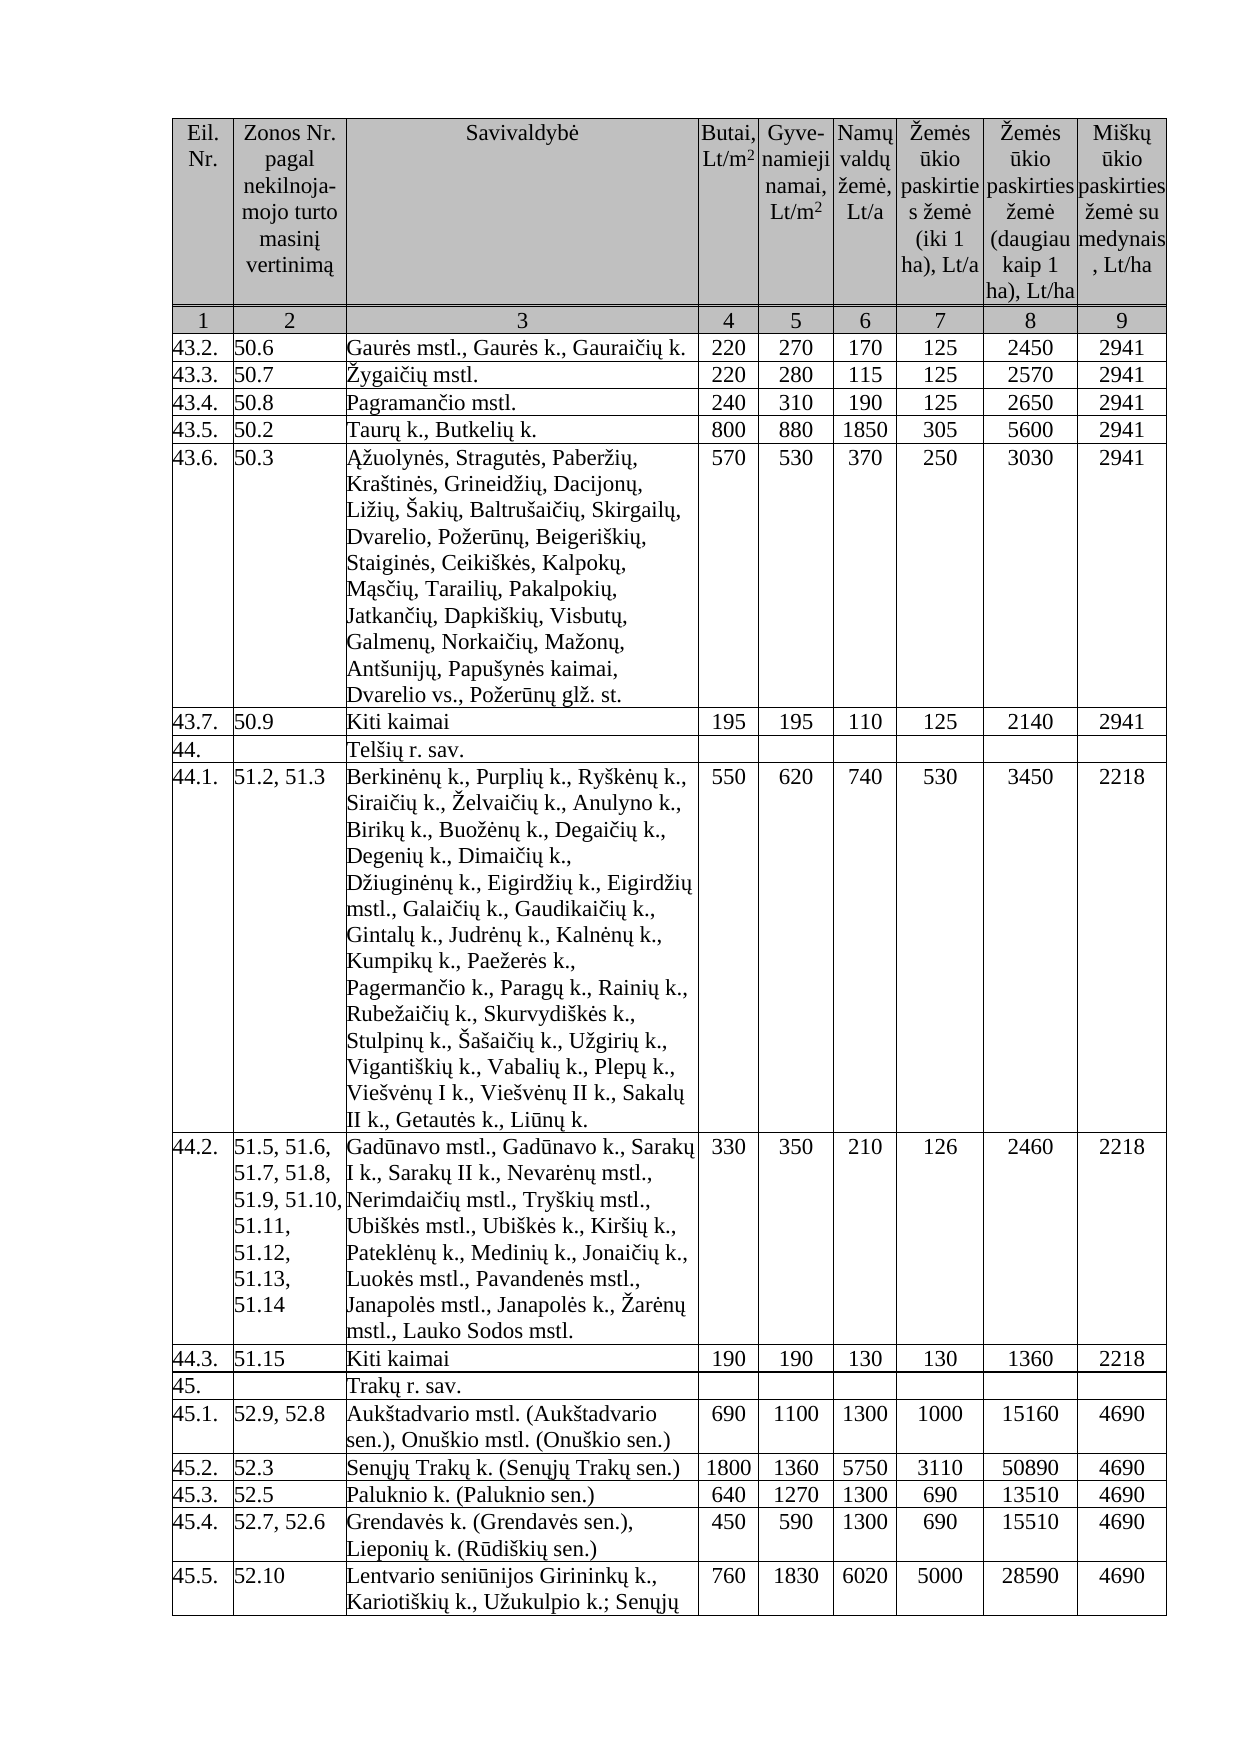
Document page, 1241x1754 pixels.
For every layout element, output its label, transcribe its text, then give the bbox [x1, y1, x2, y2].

table_cell 50.8 [234, 389, 346, 415]
table_cell 3450 [984, 763, 1077, 1132]
table_cell Lentvario seniūnijos Girininkų k., Kariotiškių k., Užukulpio k.; Senųjų [347, 1562, 698, 1615]
table_cell [699, 1373, 758, 1399]
table_cell 9 [1078, 307, 1166, 333]
table_cell [897, 736, 983, 762]
table_cell 51.2, 51.3 [234, 763, 346, 1132]
table_cell 45.3. [173, 1481, 233, 1507]
table_cell 3030 [984, 444, 1077, 707]
table_cell 45.5. [173, 1562, 233, 1615]
table_cell Kiti kaimai [347, 1345, 698, 1371]
table_cell 280 [759, 362, 833, 388]
table_cell 52.3 [234, 1454, 346, 1480]
table_cell 52.7, 52.6 [234, 1508, 346, 1561]
table_cell [234, 736, 346, 762]
table_cell 45.4. [173, 1508, 233, 1561]
table_cell 44.1. [173, 763, 233, 1132]
table_cell 4690 [1078, 1508, 1166, 1561]
table_cell 190 [834, 389, 896, 415]
table_cell [699, 736, 758, 762]
table_cell 43.5. [173, 416, 233, 443]
table_cell 50.3 [234, 444, 346, 707]
table_cell 1800 [699, 1454, 758, 1480]
table_cell 170 [834, 334, 896, 361]
table_cell 305 [897, 416, 983, 443]
table_cell 126 [897, 1133, 983, 1344]
table_cell 50.9 [234, 708, 346, 735]
table_cell 2941 [1078, 708, 1166, 735]
table_cell 4690 [1078, 1400, 1166, 1452]
table_cell 15160 [984, 1400, 1077, 1452]
table_header Zonos Nr. pagal nekilnoja-mojo turto masinį vertinimą [234, 119, 346, 304]
table_cell 2450 [984, 334, 1077, 361]
table_cell 5 [759, 307, 833, 333]
table_cell 450 [699, 1508, 758, 1561]
table_cell 44.2. [173, 1133, 233, 1344]
table_cell 240 [699, 389, 758, 415]
table_cell Gaurės mstl., Gaurės k., Gauraičių k. [347, 334, 698, 361]
table_cell 800 [699, 416, 758, 443]
table_cell 4 [699, 307, 758, 333]
table_cell 50.7 [234, 362, 346, 388]
table_header Eil. Nr. [173, 119, 233, 304]
table_cell 1360 [759, 1454, 833, 1480]
table_cell 530 [897, 763, 983, 1132]
table_cell 220 [699, 334, 758, 361]
table_cell 2218 [1078, 1345, 1166, 1371]
table_cell 2941 [1078, 334, 1166, 361]
table_cell 44.3. [173, 1345, 233, 1371]
table_cell 28590 [984, 1562, 1077, 1615]
table_cell 1300 [834, 1481, 896, 1507]
table_cell 125 [897, 708, 983, 735]
table_cell 620 [759, 763, 833, 1132]
table_cell 2218 [1078, 763, 1166, 1132]
table_cell 2570 [984, 362, 1077, 388]
table_cell 43.6. [173, 444, 233, 707]
table_cell 690 [897, 1508, 983, 1561]
table_cell 44. [173, 736, 233, 762]
table_cell [1078, 736, 1166, 762]
table_cell 330 [699, 1133, 758, 1344]
table_cell 50.6 [234, 334, 346, 361]
table_cell 530 [759, 444, 833, 707]
table_cell [1078, 1373, 1166, 1399]
table_cell 220 [699, 362, 758, 388]
table_cell Grendavės k. (Grendavės sen.), Lieponių k. (Rūdiškių sen.) [347, 1508, 698, 1561]
table_cell 590 [759, 1508, 833, 1561]
table_cell [759, 1373, 833, 1399]
table_cell 2 [234, 307, 346, 333]
table_cell 1360 [984, 1345, 1077, 1371]
table_header Žemės ūkio paskirties žemė (daugiau kaip 1 ha), Lt/ha [984, 119, 1077, 304]
table_cell 50.2 [234, 416, 346, 443]
table_cell [984, 1373, 1077, 1399]
table_cell Berkinėnų k., Purplių k., Ryškėnų k., Siraičių k., Želvaičių k., Anulyno k., Birikų k., Buožėnų k., Degaičių k., Degenių k., Dimaičių k., Džiuginėnų k., Eigirdžių k., Eigirdžių mstl., Galaičių k., Gaudikaičių k., Gintalų k., Judrėnų k., Kalnėnų k., Kumpikų k., Paežerės k., Pagermančio k., Paragų k., Rainių k., Rubežaičių k., Skurvydiškės k., Stulpinų k., Šašaičių k., Užgirių k., Vigantiškių k., Vabalių k., Plepų k., Viešvėnų I k., Viešvėnų II k., Sakalų II k., Getautės k., Liūnų k. [347, 763, 698, 1132]
table_cell [834, 1373, 896, 1399]
table_cell 690 [699, 1400, 758, 1452]
table_cell 125 [897, 334, 983, 361]
table_cell [984, 736, 1077, 762]
table_cell 570 [699, 444, 758, 707]
table_cell 4690 [1078, 1454, 1166, 1480]
table_cell 52.10 [234, 1562, 346, 1615]
table_cell 195 [699, 708, 758, 735]
table_cell 2650 [984, 389, 1077, 415]
table_cell 1850 [834, 416, 896, 443]
table_cell 130 [897, 1345, 983, 1371]
table_cell 210 [834, 1133, 896, 1344]
table_cell 310 [759, 389, 833, 415]
table_cell 3110 [897, 1454, 983, 1480]
table_header Miškų ūkio paskirties žemė su medynais, Lt/ha [1078, 119, 1166, 304]
table_cell Žygaičių mstl. [347, 362, 698, 388]
table_cell 880 [759, 416, 833, 443]
table_cell 350 [759, 1133, 833, 1344]
table_header Gyve-namieji namai, Lt/m2 [759, 119, 833, 304]
table_cell 43.3. [173, 362, 233, 388]
table_cell 45. [173, 1373, 233, 1399]
table_cell 1300 [834, 1508, 896, 1561]
table_cell 45.2. [173, 1454, 233, 1480]
table_cell 2140 [984, 708, 1077, 735]
table_cell 550 [699, 763, 758, 1132]
table_cell Paluknio k. (Paluknio sen.) [347, 1481, 698, 1507]
table_cell 2218 [1078, 1133, 1166, 1344]
table_cell 125 [897, 362, 983, 388]
table_cell 3 [347, 307, 698, 333]
table_cell 2941 [1078, 362, 1166, 388]
table_cell 2460 [984, 1133, 1077, 1344]
table_cell Gadūnavo mstl., Gadūnavo k., Sarakų I k., Sarakų II k., Nevarėnų mstl., Nerimdaičių mstl., Tryškių mstl., Ubiškės mstl., Ubiškės k., Kiršių k., Pateklėnų k., Medinių k., Jonaičių k., Luokės mstl., Pavandenės mstl., Janapolės mstl., Janapolės k., Žarėnų mstl., Lauko Sodos mstl. [347, 1133, 698, 1344]
table_cell 8 [984, 307, 1077, 333]
table_cell 190 [699, 1345, 758, 1371]
table_cell 2941 [1078, 416, 1166, 443]
table_header Butai, Lt/m2 [699, 119, 758, 304]
table_cell 190 [759, 1345, 833, 1371]
table_cell [834, 736, 896, 762]
table_header Žemės ūkio paskirties žemė (iki 1 ha), Lt/a [897, 119, 983, 304]
table_cell 51.15 [234, 1345, 346, 1371]
table_cell 2941 [1078, 444, 1166, 707]
table_cell 1 [173, 307, 233, 333]
table_cell 51.5, 51.6, 51.7, 51.8, 51.9, 51.10, 51.11, 51.12, 51.13, 51.14 [234, 1133, 346, 1344]
table_cell 43.4. [173, 389, 233, 415]
table_cell Taurų k., Butkelių k. [347, 416, 698, 443]
table_cell 52.9, 52.8 [234, 1400, 346, 1452]
table_cell 370 [834, 444, 896, 707]
table_cell Aukštadvario mstl. (Aukštadvario sen.), Onuškio mstl. (Onuškio sen.) [347, 1400, 698, 1452]
table_cell 1830 [759, 1562, 833, 1615]
table_cell 13510 [984, 1481, 1077, 1507]
table_cell 50890 [984, 1454, 1077, 1480]
table_cell 760 [699, 1562, 758, 1615]
table_cell 7 [897, 307, 983, 333]
table_cell 6 [834, 307, 896, 333]
table_cell [234, 1373, 346, 1399]
table_cell 125 [897, 389, 983, 415]
table_cell [759, 736, 833, 762]
table_cell 2941 [1078, 389, 1166, 415]
table_cell 1100 [759, 1400, 833, 1452]
table_cell 690 [897, 1481, 983, 1507]
table_cell 640 [699, 1481, 758, 1507]
table_cell 270 [759, 334, 833, 361]
table_cell 1300 [834, 1400, 896, 1452]
table_cell 43.7. [173, 708, 233, 735]
table_cell 15510 [984, 1508, 1077, 1561]
table_cell Senųjų Trakų k. (Senųjų Trakų sen.) [347, 1454, 698, 1480]
table_cell Ąžuolynės, Stragutės, Paberžių, Kraštinės, Grineidžių, Dacijonų, Ližių, Šakių, Baltrušaičių, Skirgailų, Dvarelio, Požerūnų, Beigeriškių, Staiginės, Ceikiškės, Kalpokų, Mąsčių, Tarailių, Pakalpokių, Jatkančių, Dapkiškių, Visbutų, Galmenų, Norkaičių, Mažonų, Antšunijų, Papušynės kaimai, Dvarelio vs., Požerūnų glž. st. [347, 444, 698, 707]
table_cell 110 [834, 708, 896, 735]
table_cell 130 [834, 1345, 896, 1371]
table_cell 195 [759, 708, 833, 735]
table_cell 45.1. [173, 1400, 233, 1452]
table_cell Pagramančio mstl. [347, 389, 698, 415]
table_cell [897, 1373, 983, 1399]
table_cell 1000 [897, 1400, 983, 1452]
table_cell 4690 [1078, 1562, 1166, 1615]
table_cell 5600 [984, 416, 1077, 443]
table_cell 43.2. [173, 334, 233, 361]
table_cell Trakų r. sav. [347, 1373, 698, 1399]
table_cell 5000 [897, 1562, 983, 1615]
table_cell 6020 [834, 1562, 896, 1615]
table_cell 4690 [1078, 1481, 1166, 1507]
table_header Savivaldybė [347, 119, 698, 304]
table_cell Kiti kaimai [347, 708, 698, 735]
table_cell Telšių r. sav. [347, 736, 698, 762]
table_cell 740 [834, 763, 896, 1132]
table_cell 1270 [759, 1481, 833, 1507]
table_cell 115 [834, 362, 896, 388]
table_cell 5750 [834, 1454, 896, 1480]
table_cell 52.5 [234, 1481, 346, 1507]
table_header Namų valdų žemė, Lt/a [834, 119, 896, 304]
table_cell 250 [897, 444, 983, 707]
